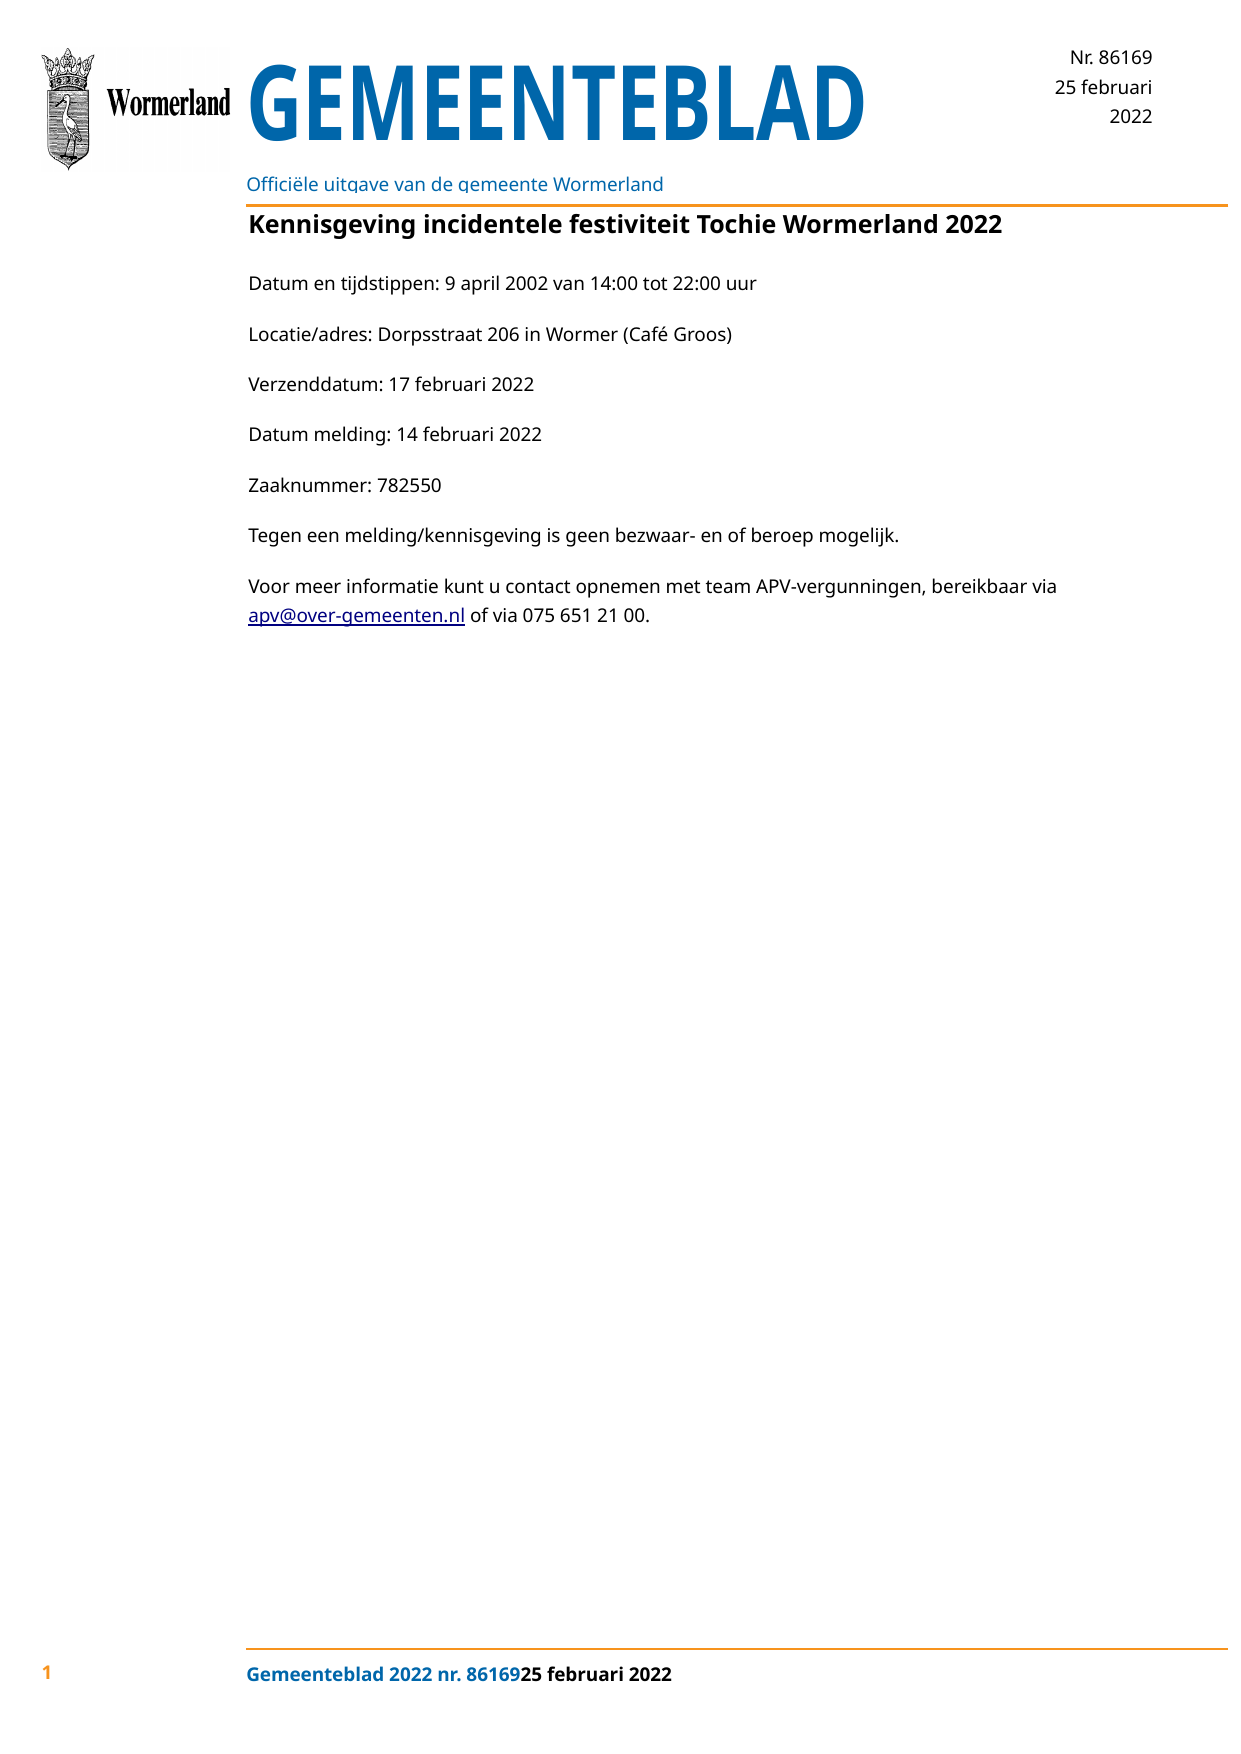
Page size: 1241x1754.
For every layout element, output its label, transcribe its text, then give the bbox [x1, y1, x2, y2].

text Datum melding: 14 februari 2022 [248, 422, 1152, 447]
text Verzenddatum: 17 februari 2022 [248, 371, 1152, 397]
text Kennisgeving incidentele festiviteit Tochie Wormerland 2022 [248, 207, 1152, 241]
picture [41, 47, 231, 172]
text Datum en tijdstippen: 9 april 2002 van 14:00 tot 22:00 uur [248, 270, 1152, 296]
text Locatie/adres: Dorpsstraat 206 in Wormer (Café Groos) [248, 321, 1152, 346]
text Tegen een melding/kennisgeving is geen bezwaar- en of beroep mogelijk. [248, 522, 1152, 548]
text Zaaknummer: 782550 [248, 472, 1152, 498]
text Voor meer informatie kunt u contact opnemen met team APV-vergunningen, bereikbaar via apv@over-gemeenten.nl of via 075 651 21 00. [248, 573, 1152, 628]
